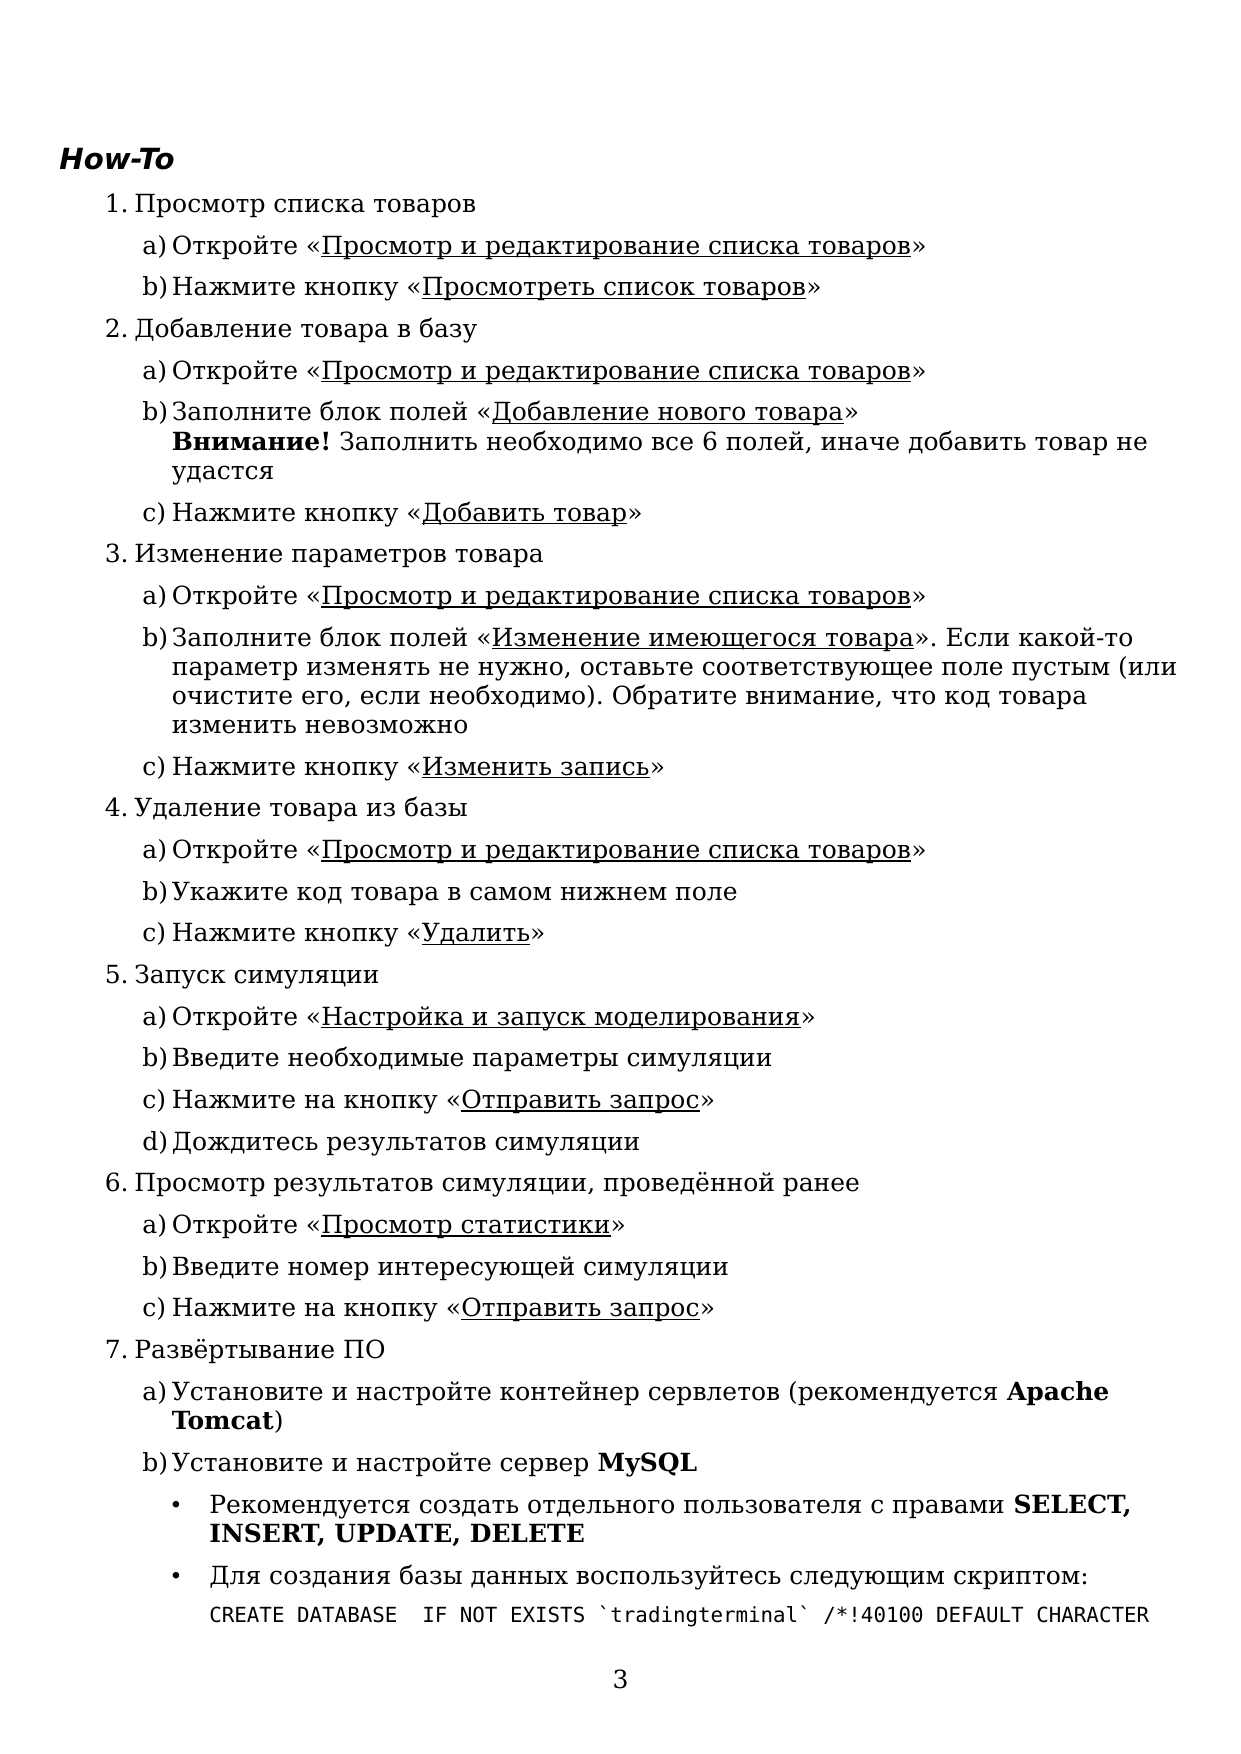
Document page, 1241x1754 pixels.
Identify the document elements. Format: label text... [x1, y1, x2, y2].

subtitle How-To [59, 143, 1181, 177]
list Развёртывание ПО [97, 1335, 1181, 1364]
list Заполните блок полей «Изменение имеющегося товара». Если какой-то параметр изменять не нужно, оставьте соответствующее поле пустым (или очистите его, если необходимо). Обратите внимание, что код товара изменить невозможно [134, 623, 1181, 739]
list Дождитесь результатов симуляции [134, 1127, 1181, 1156]
list Введите номер интересующей симуляции [134, 1252, 1181, 1281]
list Нажмите кнопку «Просмотреть список товаров» [134, 272, 1181, 302]
list Откройте «Просмотр и редактирование списка товаров» [134, 356, 1181, 385]
list Установите и настройте сервер MySQL [134, 1448, 1181, 1477]
list Откройте «Настройка и запуск моделирования» [134, 1002, 1181, 1031]
list Рекомендуется создать отдельного пользователя с правами SELECT, INSERT, UPDATE, DELETE [172, 1490, 1181, 1549]
list Для создания базы данных воспользуйтесь следующим скриптом: [172, 1561, 1181, 1590]
list Откройте «Просмотр и редактирование списка товаров» [134, 835, 1181, 864]
list Откройте «Просмотр и редактирование списка товаров» [134, 231, 1181, 260]
list Введите необходимые параметры симуляции [134, 1043, 1181, 1073]
list Удаление товара из базы [97, 793, 1181, 823]
list Нажмите на кнопку «Отправить запрос» [134, 1293, 1181, 1323]
list Просмотр списка товаров [97, 189, 1181, 218]
list Нажмите кнопку «Добавить товар» [134, 498, 1181, 527]
list Заполните блок полей «Добавление нового товара» Внимание! Заполнить необходимо все 6 полей, иначе добавить товар не удастся [134, 397, 1181, 485]
list Откройте «Просмотр и редактирование списка товаров» [134, 581, 1181, 610]
list Установите и настройте контейнер сервлетов (рекомендуется Apache Tomcat) [134, 1377, 1181, 1436]
list Нажмите кнопку «Изменить запись» [134, 752, 1181, 781]
list Откройте «Просмотр статистики» [134, 1210, 1181, 1239]
list Добавление товара в базу [97, 314, 1181, 343]
list Запуск симуляции [97, 960, 1181, 989]
list Укажите код товара в самом нижнем поле [134, 877, 1181, 906]
list Просмотр результатов симуляции, проведённой ранее [97, 1168, 1181, 1198]
list Нажмите кнопку «Удалить» [134, 918, 1181, 948]
list Изменение параметров товара [97, 539, 1181, 568]
list Нажмите на кнопку «Отправить запрос» [134, 1085, 1181, 1114]
list CREATE DATABASE IF NOT EXISTS `tradingterminal` /*!40100 DEFAULT CHARACTER [209, 1603, 1181, 1627]
